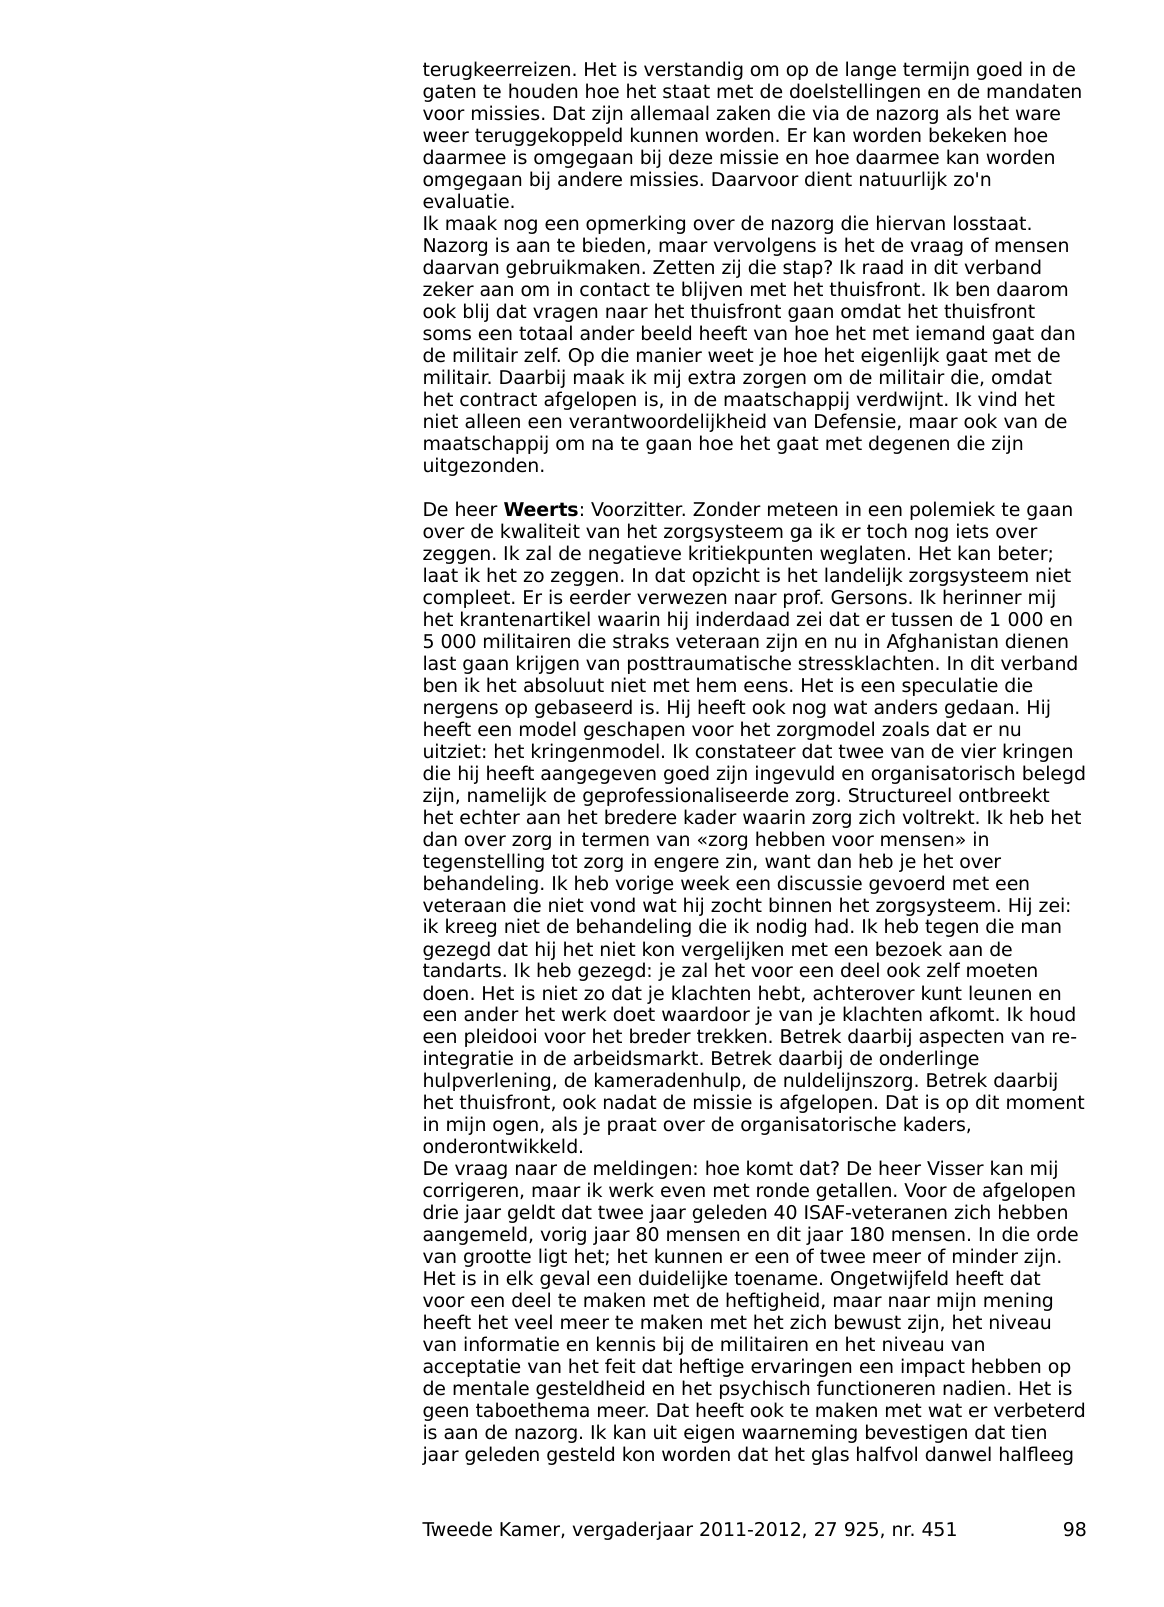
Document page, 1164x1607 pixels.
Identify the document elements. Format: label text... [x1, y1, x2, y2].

text De heer Weerts: Voorzitter. Zonder meteen in een polemiek te gaan over de kwaliteit van het zorgsysteem ga ik er toch nog iets over zeggen. Ik zal de negatieve kritiekpunten weglaten. Het kan beter; laat ik het zo zeggen. In dat opzicht is het landelijk zorgsysteem niet compleet. Er is eerder verwezen naar prof. Gersons. Ik herinner mij het krantenartikel waarin hij inderdaad zei dat er tussen de 1 000 en 5 000 militairen die straks veteraan zijn en nu in Afghanistan dienen last gaan krijgen van posttraumatische stressklachten. In dit verband ben ik het absoluut niet met hem eens. Het is een speculatie die nergens op gebaseerd is. Hij heeft ook nog wat anders gedaan. Hij heeft een model geschapen voor het zorgmodel zoals dat er nu uitziet: het kringenmodel. Ik constateer dat twee van de vier kringen die hij heeft aangegeven goed zijn ingevuld en organisatorisch belegd zijn, namelijk de geprofessionaliseerde zorg. Structureel ontbreekt het echter aan het bredere kader waarin zorg zich voltrekt. Ik heb het dan over zorg in termen van «zorg hebben voor mensen» in tegenstelling tot zorg in engere zin, want dan heb je het over behandeling. Ik heb vorige week een discussie gevoerd met een veteraan die niet vond wat hij zocht binnen het zorgsysteem. Hij zei: ik kreeg niet de behandeling die ik nodig had. Ik heb tegen die man gezegd dat hij het niet kon vergelijken met een bezoek aan de tandarts. Ik heb gezegd: je zal het voor een deel ook zelf moeten doen. Het is niet zo dat je klachten hebt, achterover kunt leunen en een ander het werk doet waardoor je van je klachten afkomt. Ik houd een pleidooi voor het breder trekken. Betrek daarbij aspecten van re-integratie in de arbeidsmarkt. Betrek daarbij de onderlinge hulpverlening, de kameradenhulp, de nuldelijnszorg. Betrek daarbij het thuisfront, ook nadat de missie is afgelopen. Dat is op dit moment in mijn ogen, als je praat over de organisatorische kaders, onderontwikkeld. [422, 499, 1087, 1158]
text terugkeerreizen. Het is verstandig om op de lange termijn goed in de gaten te houden hoe het staat met de doelstellingen en de mandaten voor missies. Dat zijn allemaal zaken die via de nazorg als het ware weer teruggekoppeld kunnen worden. Er kan worden bekeken hoe daarmee is omgegaan bij deze missie en hoe daarmee kan worden omgegaan bij andere missies. Daarvoor dient natuurlijk zo'n evaluatie. [422, 59, 1087, 213]
text De vraag naar de meldingen: hoe komt dat? De heer Visser kan mij corrigeren, maar ik werk even met ronde getallen. Voor de afgelopen drie jaar geldt dat twee jaar geleden 40 ISAF-veteranen zich hebben aangemeld, vorig jaar 80 mensen en dit jaar 180 mensen. In die orde van grootte ligt het; het kunnen er een of twee meer of minder zijn. Het is in elk geval een duidelijke toename. Ongetwijfeld heeft dat voor een deel te maken met de heftigheid, maar naar mijn mening heeft het veel meer te maken met het zich bewust zijn, het niveau van informatie en kennis bij de militairen en het niveau van acceptatie van het feit dat heftige ervaringen een impact hebben op de mentale gesteldheid en het psychisch functioneren nadien. Het is geen taboethema meer. Dat heeft ook te maken met wat er verbeterd is aan de nazorg. Ik kan uit eigen waarneming bevestigen dat tien jaar geleden gesteld kon worden dat het glas halfvol danwel halfleeg [422, 1158, 1087, 1466]
text Ik maak nog een opmerking over de nazorg die hiervan losstaat. Nazorg is aan te bieden, maar vervolgens is het de vraag of mensen daarvan gebruikmaken. Zetten zij die stap? Ik raad in dit verband zeker aan om in contact te blijven met het thuisfront. Ik ben daarom ook blij dat vragen naar het thuisfront gaan omdat het thuisfront soms een totaal ander beeld heeft van hoe het met iemand gaat dan de militair zelf. Op die manier weet je hoe het eigenlijk gaat met de militair. Daarbij maak ik mij extra zorgen om de militair die, omdat het contract afgelopen is, in de maatschappij verdwijnt. Ik vind het niet alleen een verantwoordelijkheid van Defensie, maar ook van de maatschappij om na te gaan hoe het gaat met degenen die zijn uitgezonden. [422, 213, 1087, 477]
